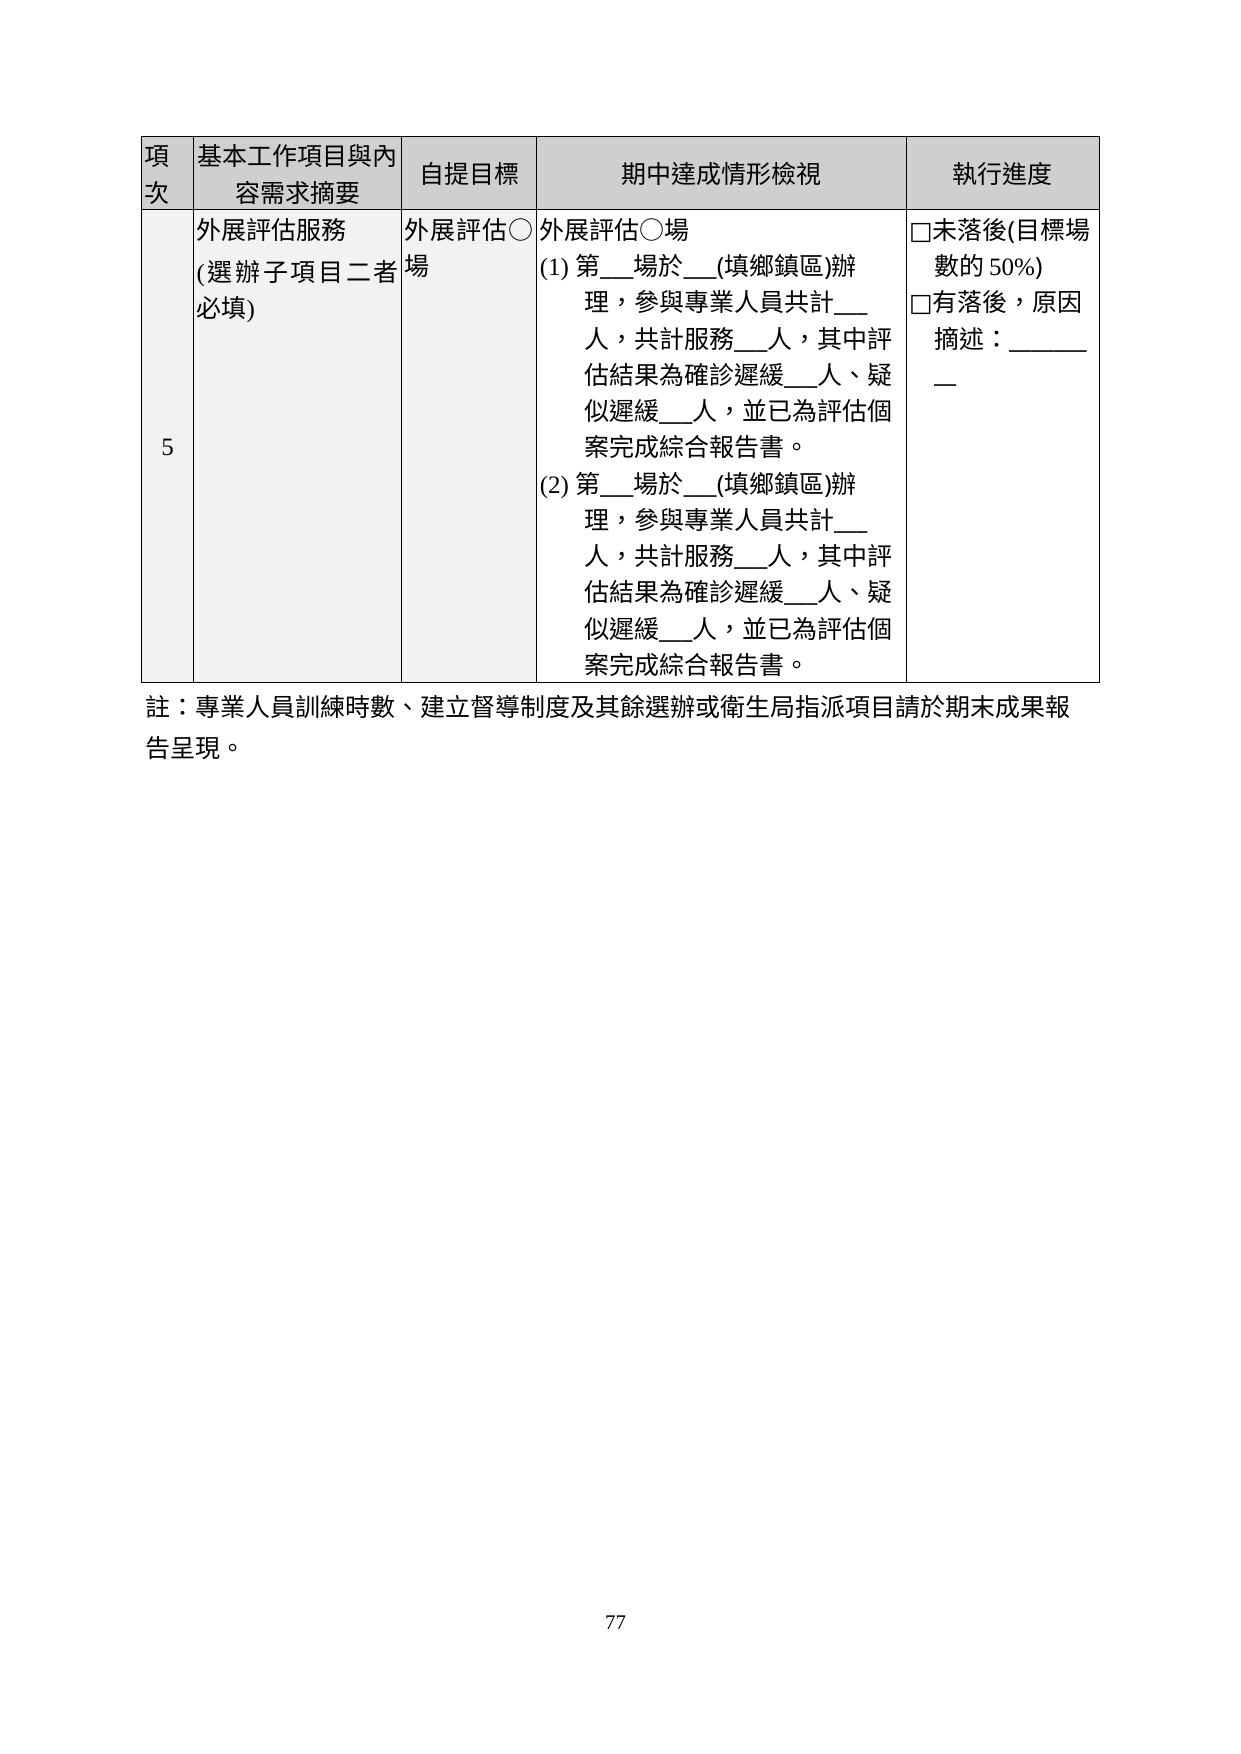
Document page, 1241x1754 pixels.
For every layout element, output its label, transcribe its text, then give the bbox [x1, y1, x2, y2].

table_cell 外展評估○場 第___場於___(填鄉鎮區)辦理，參與專業人員共計___人，共計服務___人，其中評估結果為確診遲緩___人、疑似遲緩___人，並已為評估個案完成綜合報告書。 第___場於___(填鄉鎮區)辦理，參與專業人員共計___人，共計服務___人，其中評估結果為確診遲緩___人、疑似遲緩___人，並已為評估個案完成綜合報告書。 [537, 210, 906, 682]
table_header 項次 [142, 137, 193, 209]
table_cell 5 [142, 210, 193, 682]
table_header 基本工作項目與內容需求摘要 [194, 137, 401, 209]
table_header 執行進度 [907, 137, 1099, 209]
table_header 自提目標 [402, 137, 536, 209]
table_cell 外展評估○場 [402, 210, 536, 682]
table_cell □未落後(目標場數的50%) □有落後，原因摘述：_________ [907, 210, 1099, 682]
table_header 期中達成情形檢視 [537, 137, 906, 209]
table_cell 外展評估服務 (選辦子項目二者必填) [194, 210, 401, 682]
list 註：專業人員訓練時數、建立督導制度及其餘選辦或衛生局指派項目請於期末成果報告呈現。 [145, 683, 1081, 766]
